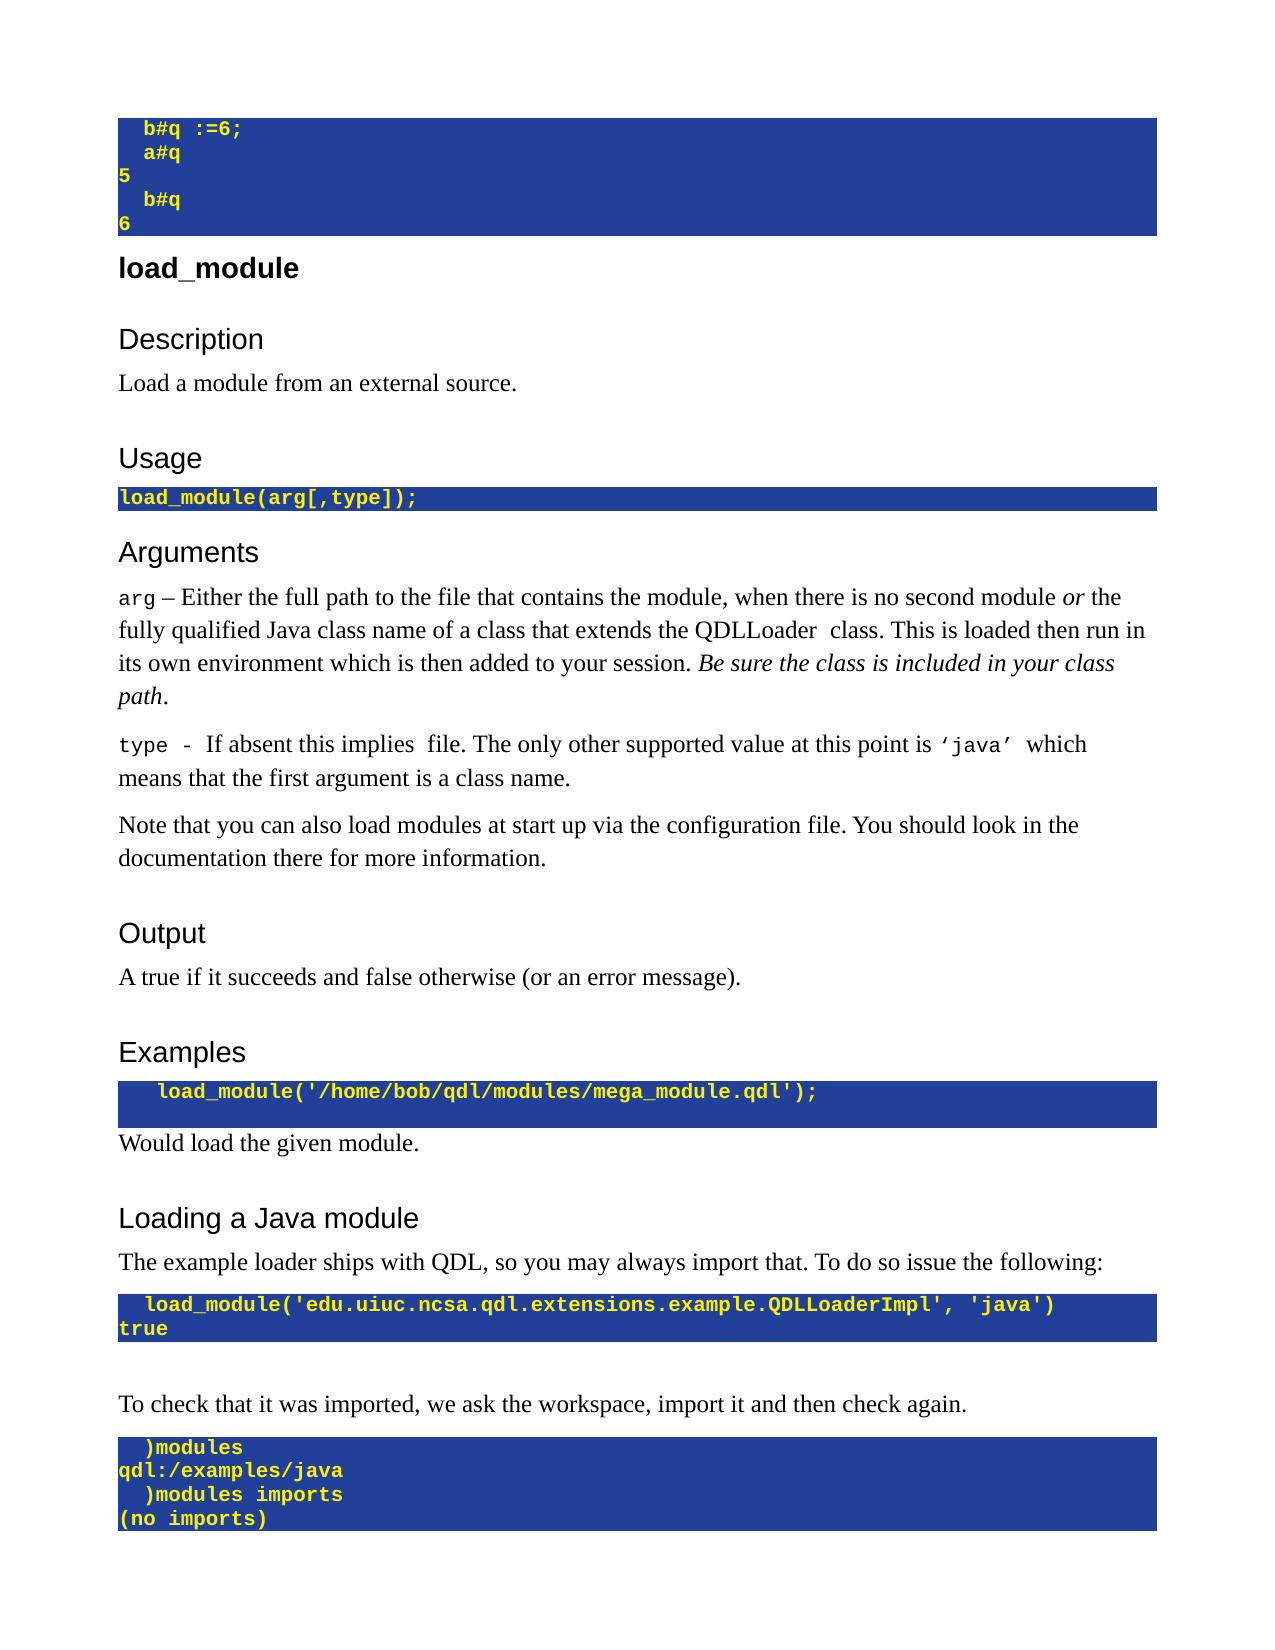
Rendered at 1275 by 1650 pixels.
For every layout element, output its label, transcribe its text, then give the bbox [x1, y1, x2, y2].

subtitle Usage [118, 441, 1157, 474]
text (no imports) [118, 1508, 1157, 1531]
text true [118, 1318, 1157, 1342]
text qdl:/examples/java [118, 1461, 1157, 1484]
subtitle Loading a Java module [118, 1201, 1157, 1234]
subtitle Output [118, 916, 1157, 950]
subtitle Arguments [118, 536, 1157, 569]
subtitle Examples [118, 1035, 1157, 1068]
text Note that you can also load modules at start up via the configuration file. You should look in the documentation there for more information. [118, 811, 1157, 872]
text Would load the given module. [118, 1128, 1157, 1157]
text a#q [118, 142, 1157, 165]
text load_module(arg[,type]); [118, 487, 1157, 511]
subtitle Description [118, 322, 1157, 356]
text A true if it succeeds and false otherwise (or an error message). [118, 962, 1157, 991]
text 5 [118, 165, 1157, 189]
text The example loader ships with QDL, so you may always import that. To do so issue the following: [118, 1247, 1157, 1276]
text load_module('/home/bob/qdl/modules/mega_module.qdl'); [118, 1081, 1157, 1104]
subtitle load_module [118, 251, 1157, 285]
text type - If absent this implies file. The only other supported value at this point is ‘java’ which means that the first argument is a class name. [118, 729, 1157, 792]
text b#q [118, 189, 1157, 213]
text Load a module from an external source. [118, 368, 1157, 397]
text 6 [118, 213, 1157, 236]
text To check that it was imported, we ask the workspace, import it and then check again. [118, 1389, 1157, 1418]
text load_module('edu.uiuc.ncsa.qdl.extensions.example.QDLLoaderImpl', 'java') [118, 1294, 1157, 1318]
text arg – Either the full path to the file that contains the module, when there is no second module or the fully qualified Java class name of a class that extends the QDLLoader class. This is loaded then run in its own environment which is then added to your session. Be sure the class is included in your class path. [118, 582, 1157, 710]
text )modules [118, 1437, 1157, 1461]
text b#q :=6; [118, 118, 1157, 142]
text )modules imports [118, 1484, 1157, 1508]
